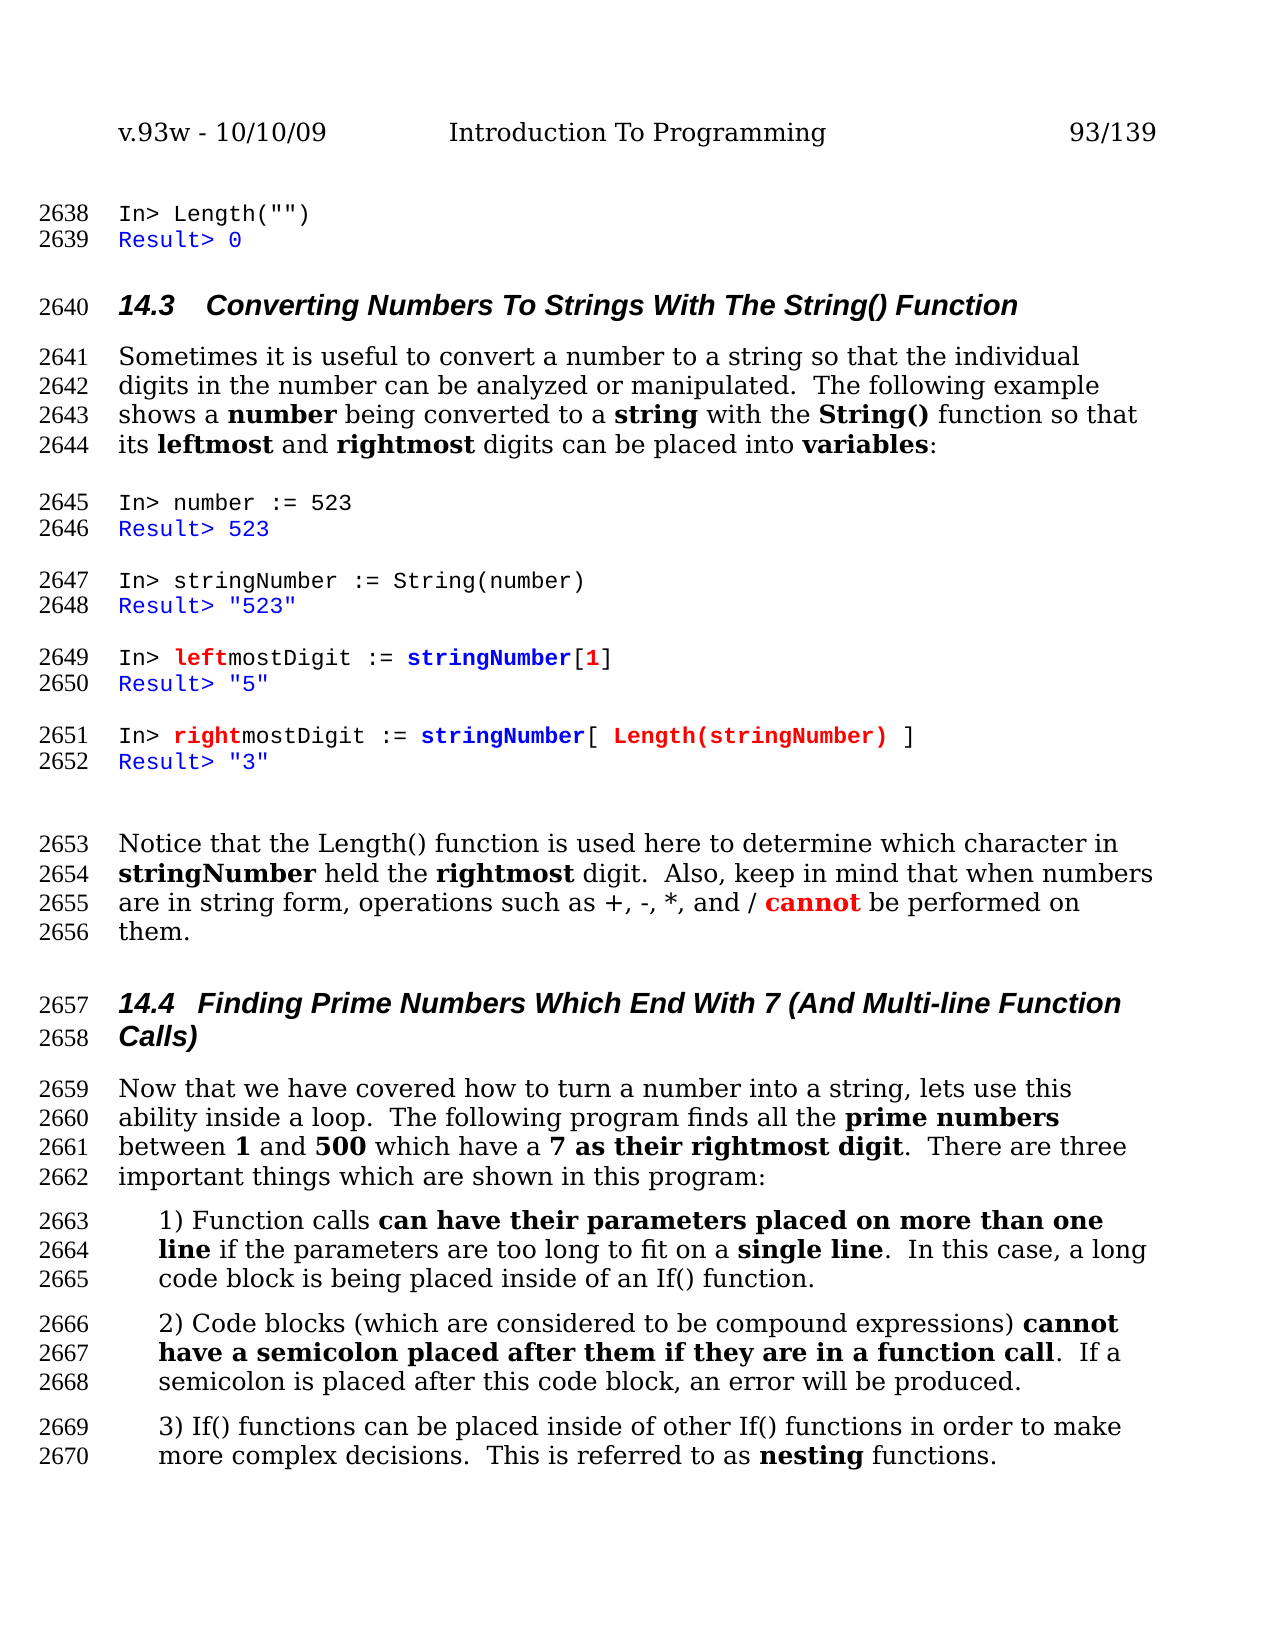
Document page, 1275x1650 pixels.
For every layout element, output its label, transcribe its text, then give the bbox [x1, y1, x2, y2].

text Sometimes it is useful to convert a number to a string so that the individual digits in the number can be analyzed or manipulated. The following example shows a number being converted to a string with the String() function so that its leftmost and rightmost digits can be placed into variables: [118, 342, 1157, 459]
subtitle Converting Numbers To Strings With The String() Function [118, 288, 1157, 321]
text Result> "5" [118, 673, 1157, 699]
text In> rightmostDigit := stringNumber[ Length(stringNumber) ] [118, 724, 1157, 751]
text In> leftmostDigit := stringNumber[1] [118, 647, 1157, 673]
text In> number := 523 [118, 491, 1157, 517]
text Result> 0 [118, 229, 1157, 254]
text 2) Code blocks (which are considered to be compound expressions) cannot have a semicolon placed after them if they are in a function call. If a semicolon is placed after this code block, an error will be produced. [158, 1309, 1157, 1397]
text Result> "3" [118, 751, 1157, 776]
text In> stringNumber := String(number) [118, 569, 1157, 595]
text Result> 523 [118, 517, 1157, 543]
text Notice that the Length() function is used here to determine which character in stringNumber held the rightmost digit. Also, keep in mind that when numbers are in string form, operations such as +, -, *, and / cannot be performed on them. [118, 829, 1157, 947]
text In> Length("") [118, 203, 1157, 229]
text Result> "523" [118, 595, 1157, 621]
text 3) If() functions can be placed inside of other If() functions in order to make more complex decisions. This is referred to as nesting functions. [158, 1412, 1157, 1470]
text Now that we have covered how to turn a number into a string, lets use this ability inside a loop. The following program finds all the prime numbers between 1 and 500 which have a 7 as their rightmost digit. There are three important things which are shown in this program: [118, 1074, 1157, 1191]
text 1) Function calls can have their parameters placed on more than one line if the parameters are too long to fit on a single line. In this case, a long code block is being placed inside of an If() function. [158, 1206, 1157, 1294]
subtitle Finding Prime Numbers Which End With 7 (And Multi-line Function Calls) [118, 986, 1157, 1053]
